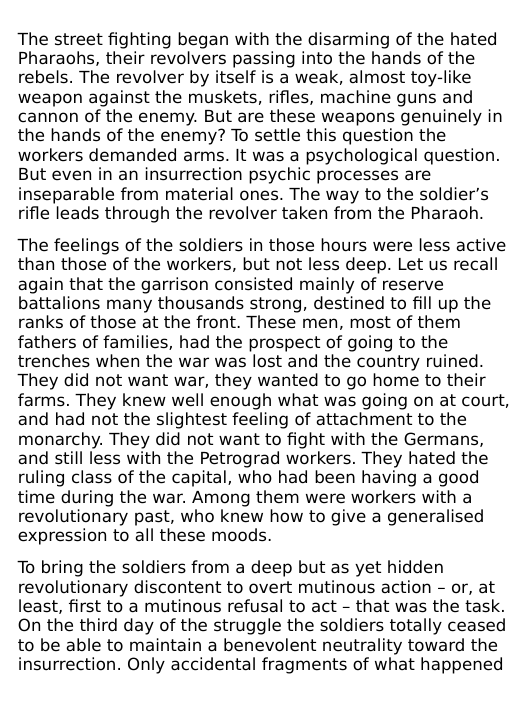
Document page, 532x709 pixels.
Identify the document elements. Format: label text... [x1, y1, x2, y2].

text The street fighting began with the disarming of the hated Pharaohs, their revolvers passing into the hands of the rebels. The revolver by itself is a weak, almost toy-like weapon against the muskets, rifles, machine guns and cannon of the enemy. But are these weapons genuinely in the hands of the enemy? To settle this question the workers demanded arms. It was a psychological question. But even in an insurrection psychic processes are inseparable from material ones. The way to the soldier’s rifle leads through the revolver taken from the Pharaoh. [18, 29, 514, 223]
text The feelings of the soldiers in those hours were less active than those of the workers, but not less deep. Let us recall again that the garrison consisted mainly of reserve battalions many thousands strong, destined to fill up the ranks of those at the front. These men, most of them fathers of families, had the prospect of going to the trenches when the war was lost and the country ruined. They did not want war, they wanted to go home to their farms. They knew well enough what was going on at court, and had not the slightest feeling of attachment to the monarchy. They did not want to fight with the Germans, and still less with the Petrograd workers. They hated the ruling class of the capital, who had been having a good time during the war. Among them were workers with a revolutionary past, who knew how to give a generalised expression to all these moods. [18, 236, 514, 546]
text To bring the soldiers from a deep but as yet hidden revolutionary discontent to overt mutinous action – or, at least, first to a mutinous refusal to act – that was the task. On the third day of the struggle the soldiers totally ceased to be able to maintain a benevolent neutrality toward the insurrection. Only accidental fragments of what happened [18, 558, 514, 674]
